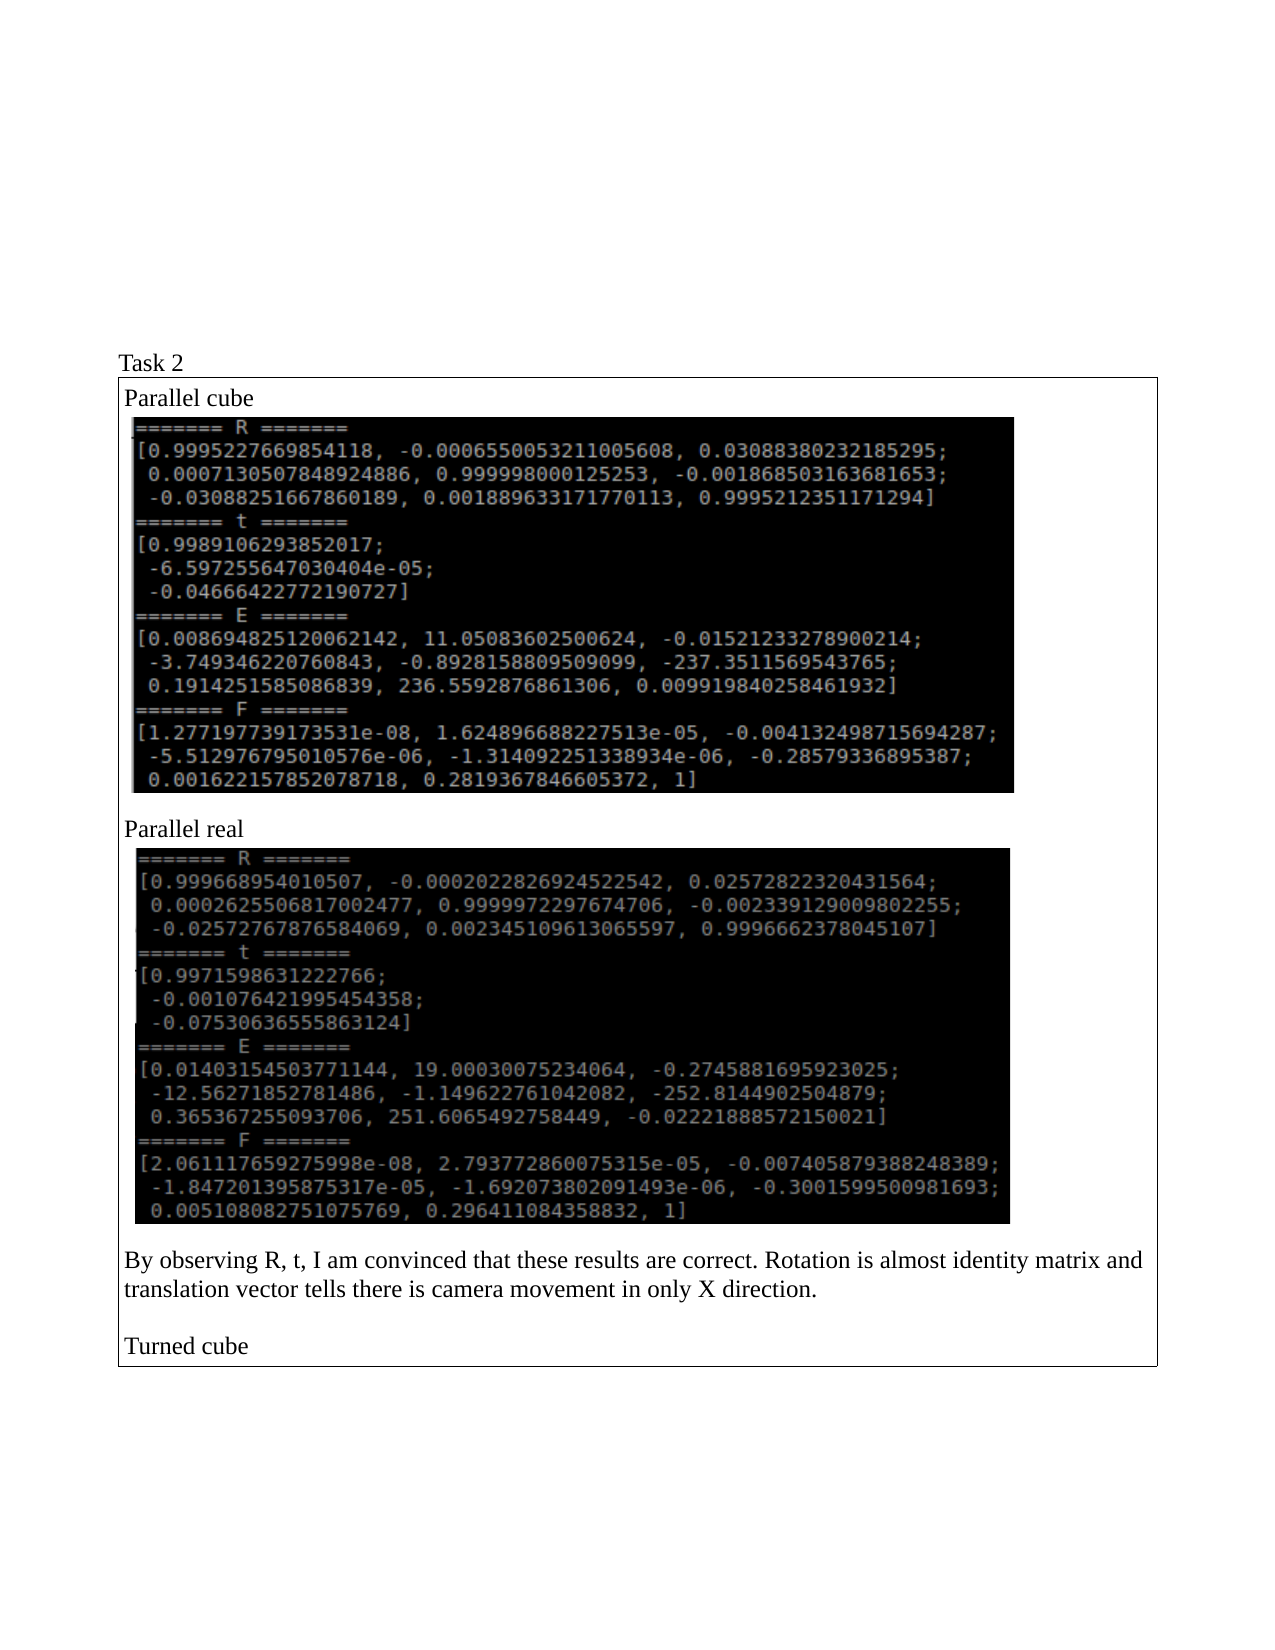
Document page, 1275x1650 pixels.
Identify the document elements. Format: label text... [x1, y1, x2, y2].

picture [135, 848, 1010, 1224]
text Task 2 [118, 348, 1157, 377]
picture [131, 417, 1015, 793]
table_header Parallel cube Parallel real By observing R, t, I am convinced that these results are correct. Rotation is almost identity matrix and translation vector tells there is camera movement in only X direction. Turned cube [119, 378, 1157, 1366]
